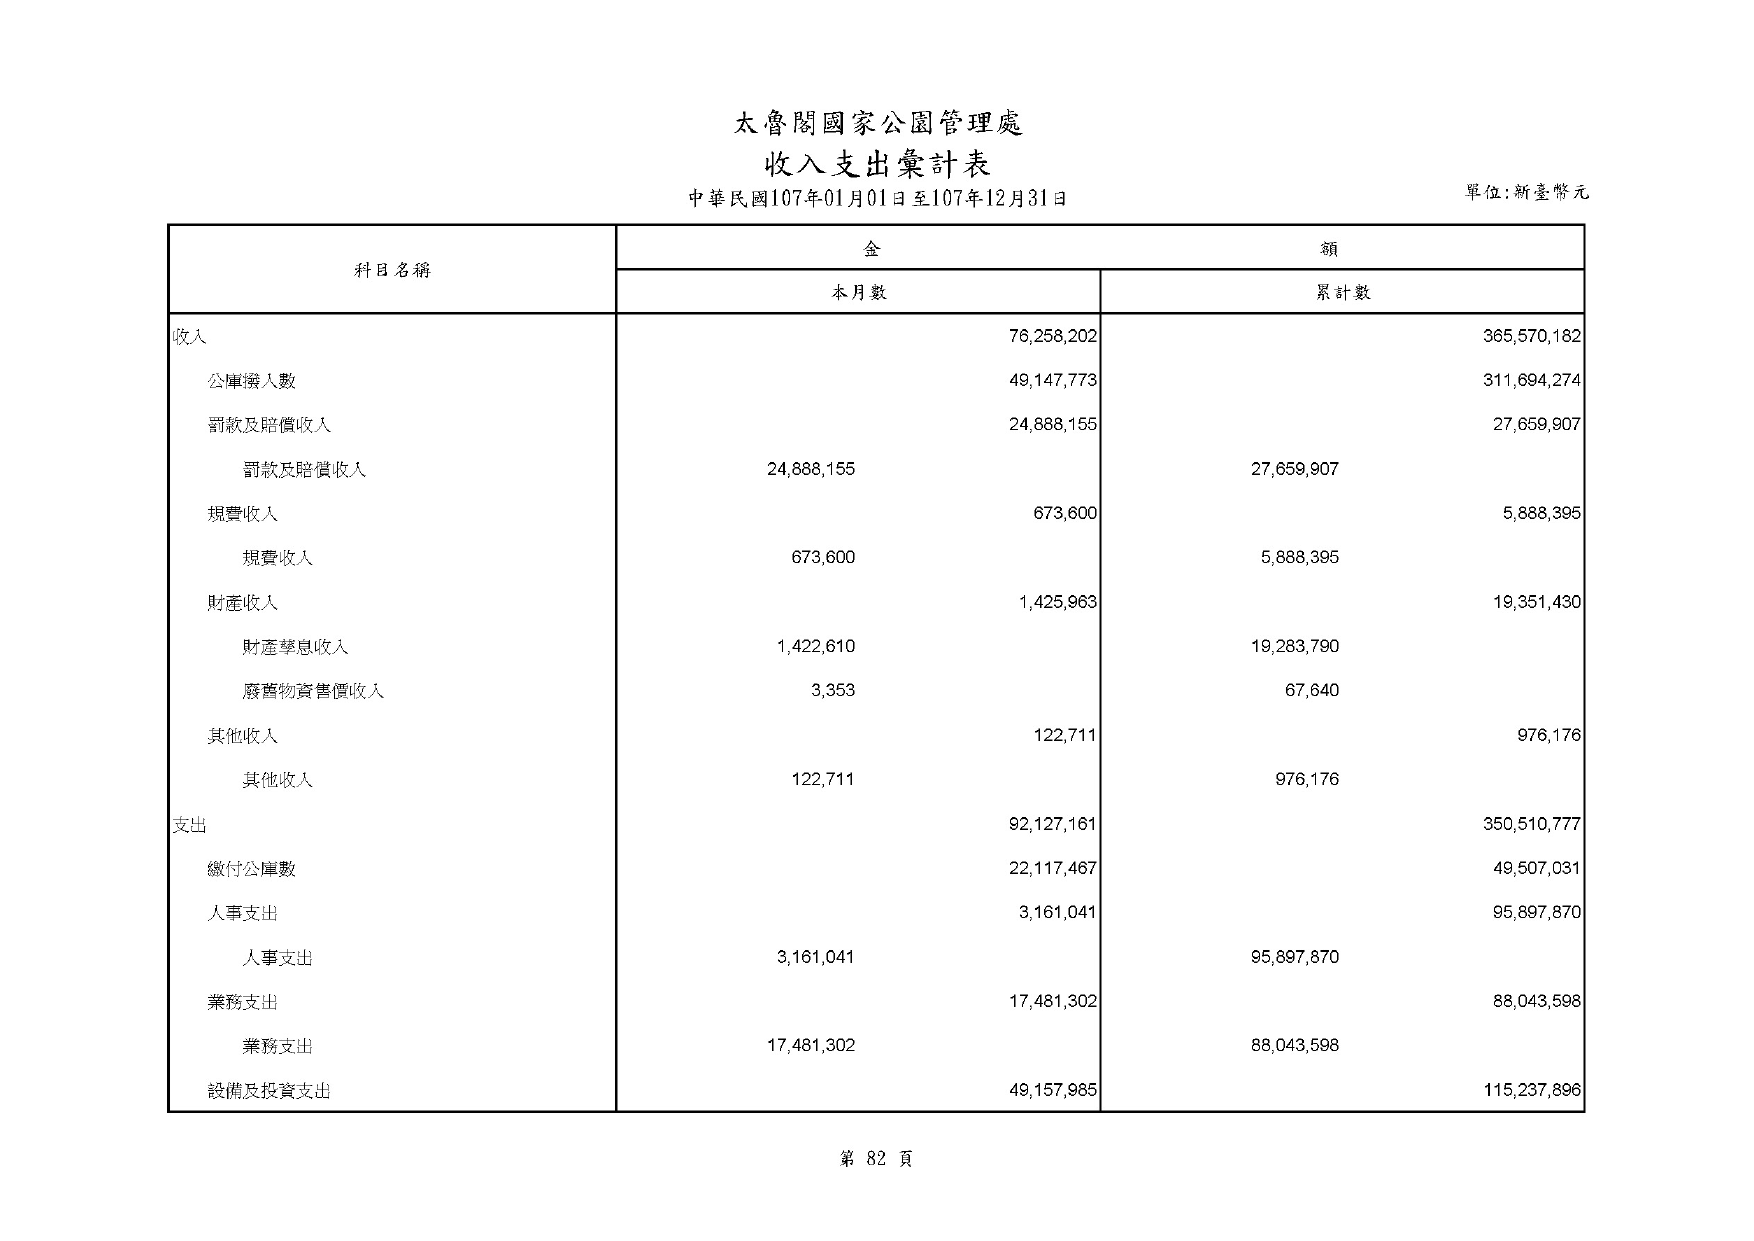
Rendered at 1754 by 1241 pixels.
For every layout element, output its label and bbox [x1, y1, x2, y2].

picture [59, 59, 1695, 1216]
